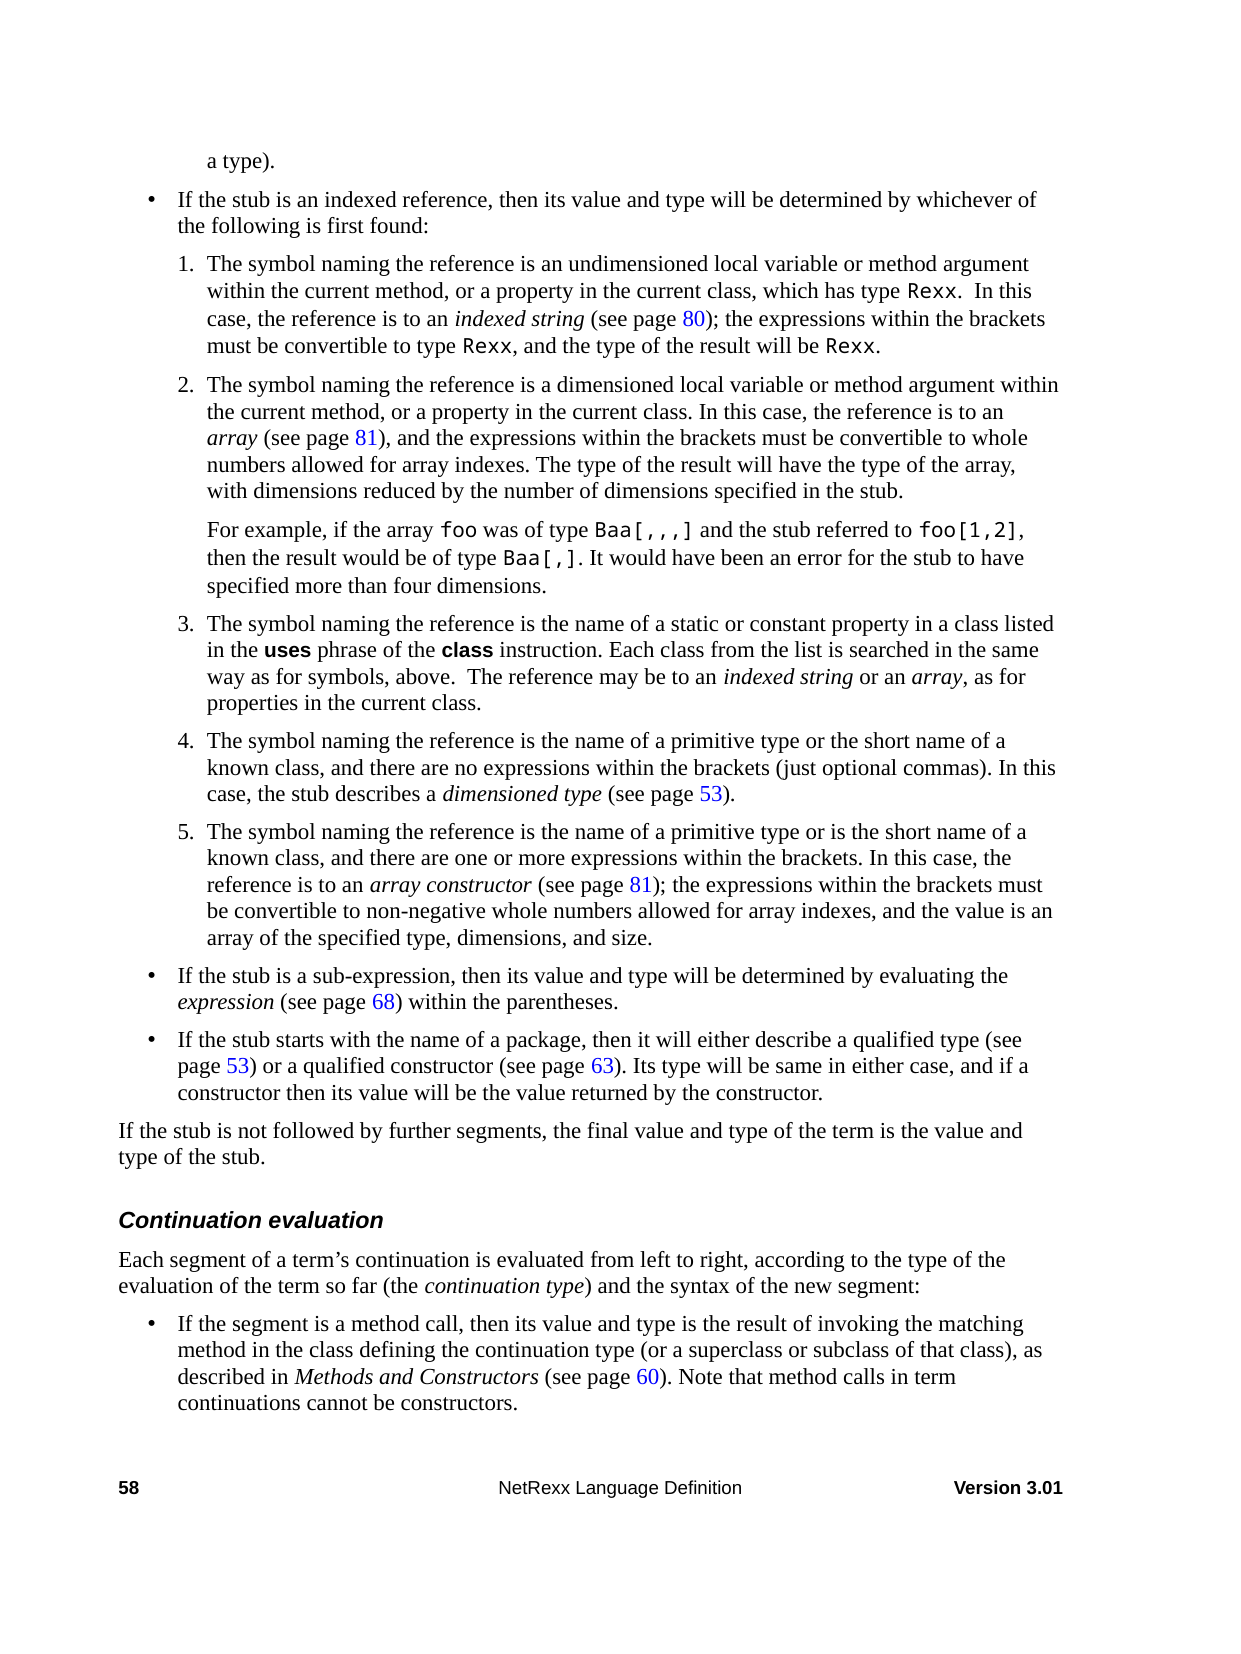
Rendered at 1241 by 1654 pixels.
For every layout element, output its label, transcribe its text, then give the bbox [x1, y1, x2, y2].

list a type). [177, 148, 1063, 174]
list The symbol naming the reference is an undimensioned local variable or method argument within the current method, or a property in the current class, which has type Rexx. In this case, the reference is to an indexed string (see page ); the expressions within the brackets must be convertible to type Rexx, and the type of the result will be Rexx. [177, 250, 1063, 360]
text If the stub is not followed by further segments, the final value and type of the term is the value and type of the stub. [118, 1117, 1063, 1170]
list If the segment is a method call, then its value and type is the result of invoking the matching method in the class defining the continuation type (or a superclass or subclass of that class), as described in Methods and Constructors (see page ). Note that method calls in term continuations cannot be constructors. [148, 1310, 1063, 1416]
list The symbol naming the reference is the name of a static or constant property in a class listed in the uses phrase of the class instruction. Each class from the list is searched in the same way as for symbols, above. The reference may be to an indexed string or an array, as for properties in the current class. [177, 610, 1063, 716]
list If the stub is an indexed reference, then its value and type will be determined by whichever of the following is first found: [148, 186, 1063, 238]
list If the stub is a sub-expression, then its value and type will be determined by evaluating the expression (see page ) within the parentheses. [148, 962, 1063, 1014]
text Each segment of a term’s continuation is evaluated from left to right, according to the type of the evaluation of the term so far (the continuation type) and the syntax of the new segment: [118, 1246, 1063, 1298]
subtitle Continuation evaluation [118, 1206, 1063, 1233]
list The symbol naming the reference is the name of a primitive type or the short name of a known class, and there are no expressions within the brackets (just optional commas). In this case, the stub describes a dimensioned type (see page ). [177, 727, 1063, 806]
list The symbol naming the reference is the name of a primitive type or is the short name of a known class, and there are one or more expressions within the brackets. In this case, the reference is to an array constructor (see page ); the expressions within the brackets must be convertible to non-negative whole numbers allowed for array indexes, and the value is an array of the specified type, dimensions, and size. [177, 818, 1063, 950]
list For example, if the array foo was of type Baa[,,,] and the stub referred to foo[1,2], then the result would be of type Baa[,]. It would have been an error for the stub to have specified more than four dimensions. [177, 515, 1063, 598]
list The symbol naming the reference is a dimensioned local variable or method argument within the current method, or a property in the current class. In this case, the reference is to an array (see page ), and the expressions within the brackets must be convertible to whole numbers allowed for array indexes. The type of the result will have the type of the array, with dimensions reduced by the number of dimensions specified in the stub. [177, 372, 1063, 503]
list If the stub starts with the name of a package, then it will either describe a qualified type (see page ) or a qualified constructor (see page ). Its type will be same in either case, and if a constructor then its value will be the value returned by the constructor. [148, 1026, 1063, 1105]
